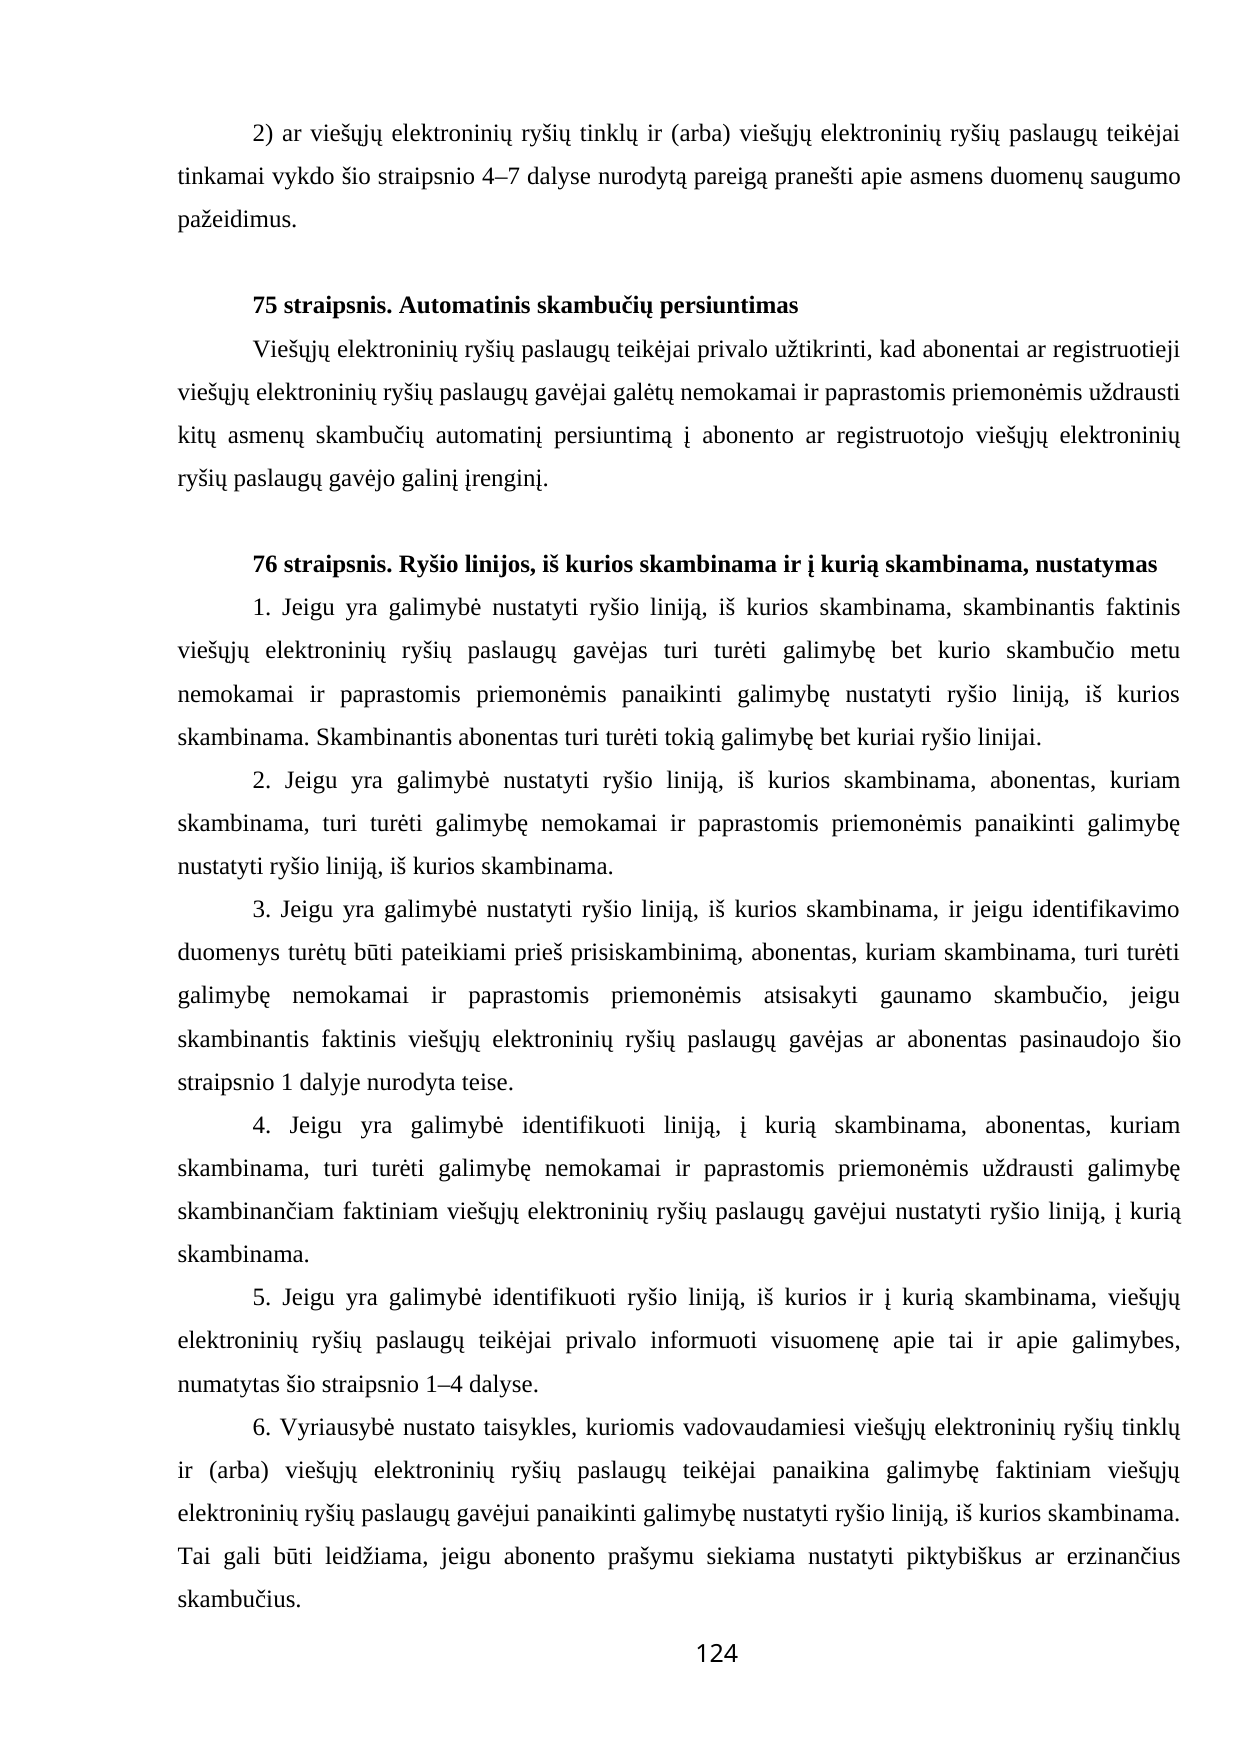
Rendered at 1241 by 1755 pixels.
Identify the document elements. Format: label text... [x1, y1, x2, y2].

text 6. Vyriausybė nustato taisykles, kuriomis vadovaudamiesi viešųjų elektroninių ryšių tinklų ir (arba) viešųjų elektroninių ryšių paslaugų teikėjai panaikina galimybę faktiniam viešųjų elektroninių ryšių paslaugų gavėjui panaikinti galimybę nustatyti ryšio liniją, iš kurios skambinama. Tai gali būti leidžiama, jeigu abonento prašymu siekiama nustatyti piktybiškus ar erzinančius skambučius. [177, 1412, 1181, 1613]
text 4. Jeigu yra galimybė identifikuoti liniją, į kurią skambinama, abonentas, kuriam skambinama, turi turėti galimybę nemokamai ir paprastomis priemonėmis uždrausti galimybę skambinančiam faktiniam viešųjų elektroninių ryšių paslaugų gavėjui nustatyti ryšio liniją, į kurią skambinama. [177, 1110, 1181, 1268]
text 75 straipsnis. Automatinis skambučių persiuntimas [177, 291, 1181, 319]
text Viešųjų elektroninių ryšių paslaugų teikėjai privalo užtikrinti, kad abonentai ar registruotieji viešųjų elektroninių ryšių paslaugų gavėjai galėtų nemokamai ir paprastomis priemonėmis uždrausti kitų asmenų skambučių automatinį persiuntimą į abonento ar registruotojo viešųjų elektroninių ryšių paslaugų gavėjo galinį įrenginį. [177, 334, 1181, 492]
text 2. Jeigu yra galimybė nustatyti ryšio liniją, iš kurios skambinama, abonentas, kuriam skambinama, turi turėti galimybę nemokamai ir paprastomis priemonėmis panaikinti galimybę nustatyti ryšio liniją, iš kurios skambinama. [177, 765, 1181, 880]
text 76 straipsnis. Ryšio linijos, iš kurios skambinama ir į kurią skambinama, nustatymas [177, 549, 1181, 578]
text 1. Jeigu yra galimybė nustatyti ryšio liniją, iš kurios skambinama, skambinantis faktinis viešųjų elektroninių ryšių paslaugų gavėjas turi turėti galimybę bet kurio skambučio metu nemokamai ir paprastomis priemonėmis panaikinti galimybę nustatyti ryšio liniją, iš kurios skambinama. Skambinantis abonentas turi turėti tokią galimybę bet kuriai ryšio linijai. [177, 592, 1181, 751]
text 2) ar viešųjų elektroninių ryšių tinklų ir (arba) viešųjų elektroninių ryšių paslaugų teikėjai tinkamai vykdo šio straipsnio 4–7 dalyse nurodytą pareigą pranešti apie asmens duomenų saugumo pažeidimus. [177, 118, 1181, 233]
text 3. Jeigu yra galimybė nustatyti ryšio liniją, iš kurios skambinama, ir jeigu identifikavimo duomenys turėtų būti pateikiami prieš prisiskambinimą, abonentas, kuriam skambinama, turi turėti galimybę nemokamai ir paprastomis priemonėmis atsisakyti gaunamo skambučio, jeigu skambinantis faktinis viešųjų elektroninių ryšių paslaugų gavėjas ar abonentas pasinaudojo šio straipsnio 1 dalyje nurodyta teise. [177, 894, 1181, 1096]
text 5. Jeigu yra galimybė identifikuoti ryšio liniją, iš kurios ir į kurią skambinama, viešųjų elektroninių ryšių paslaugų teikėjai privalo informuoti visuomenę apie tai ir apie galimybes, numatytas šio straipsnio 1–4 dalyse. [177, 1282, 1181, 1397]
